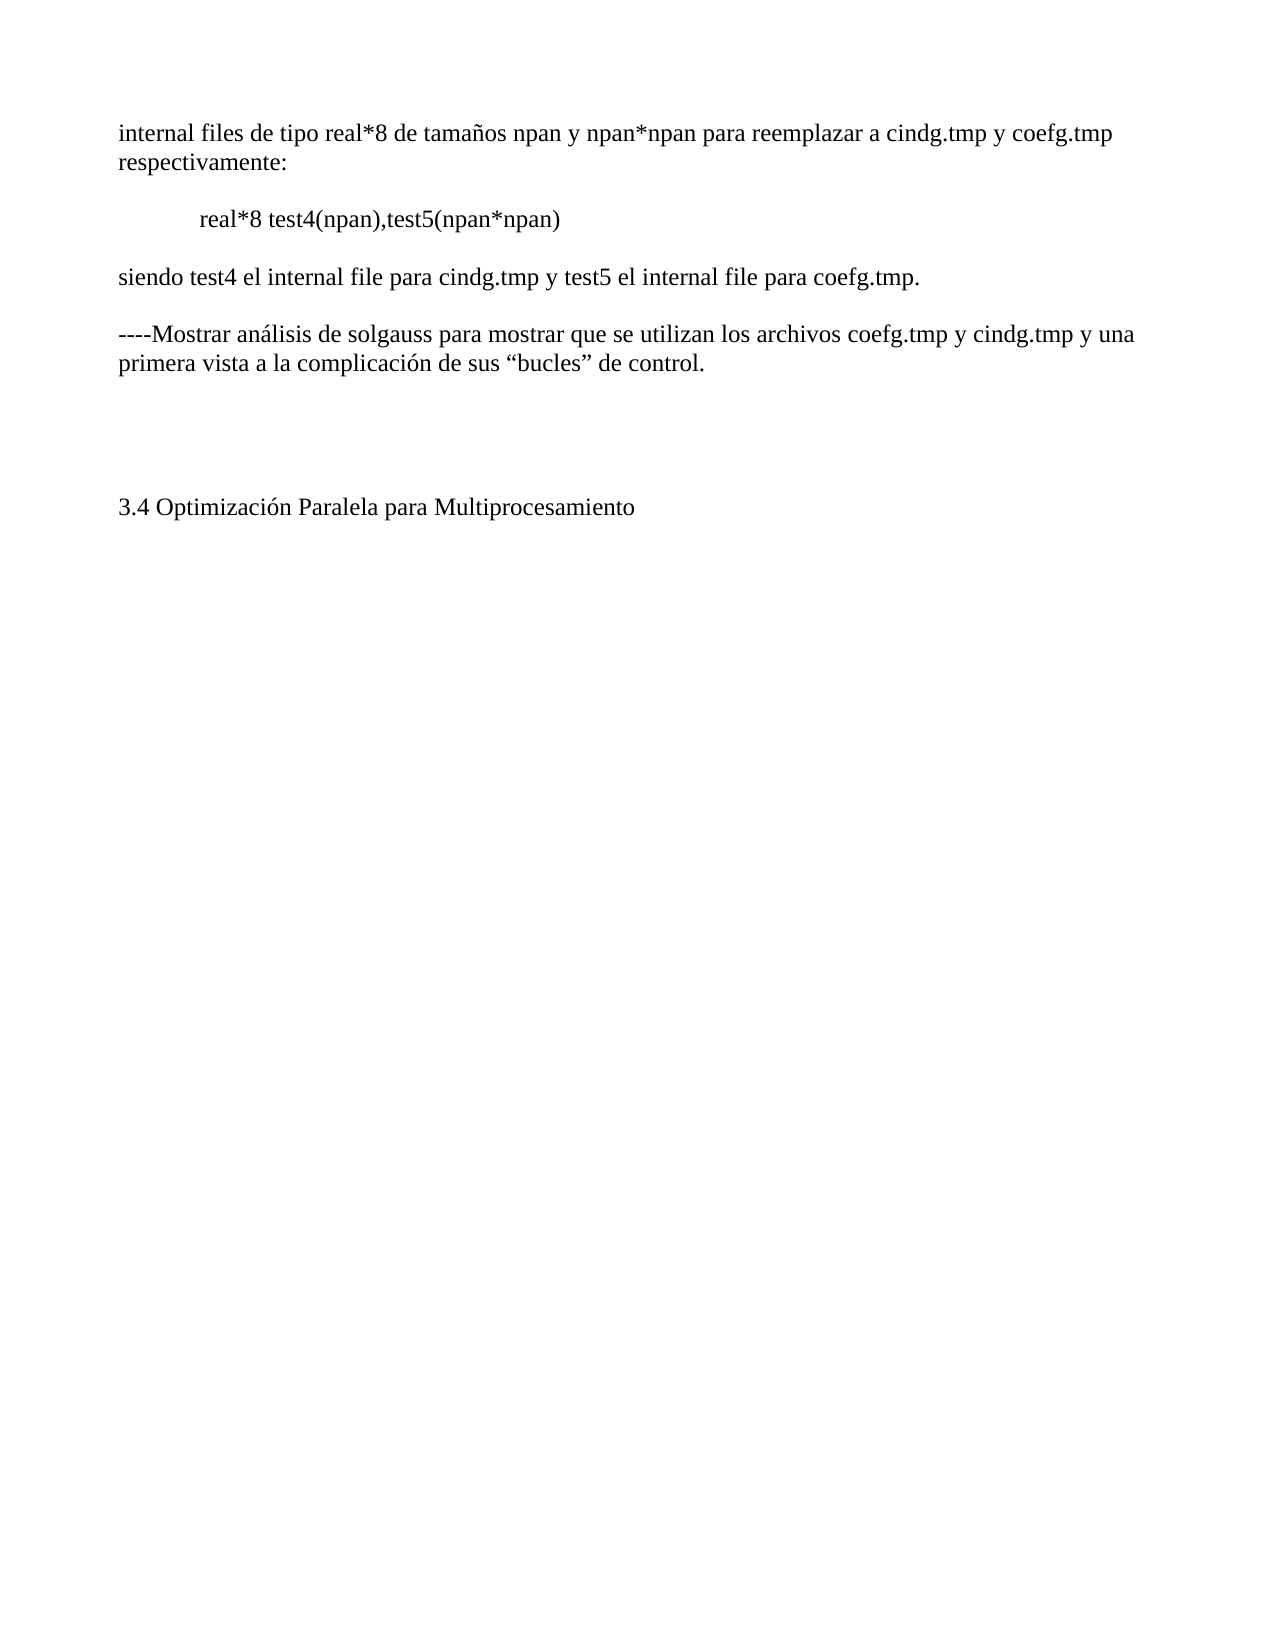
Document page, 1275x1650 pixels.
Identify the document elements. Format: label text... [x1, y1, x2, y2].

text real*8 test4(npan),test5(npan*npan) [162, 204, 1157, 233]
text siendo test4 el internal file para cindg.tmp y test5 el internal file para coefg.tmp. [118, 262, 1157, 291]
text ----Mostrar análisis de solgauss para mostrar que se utilizan los archivos coefg.tmp y cindg.tmp y una primera vista a la complicación de sus “bucles” de control. [118, 319, 1157, 377]
text internal files de tipo real*8 de tamaños npan y npan*npan para reemplazar a cindg.tmp y coefg.tmp respectivamente: [118, 118, 1157, 176]
text 3.4 Optimización Paralela para Multiprocesamiento [118, 492, 1157, 521]
